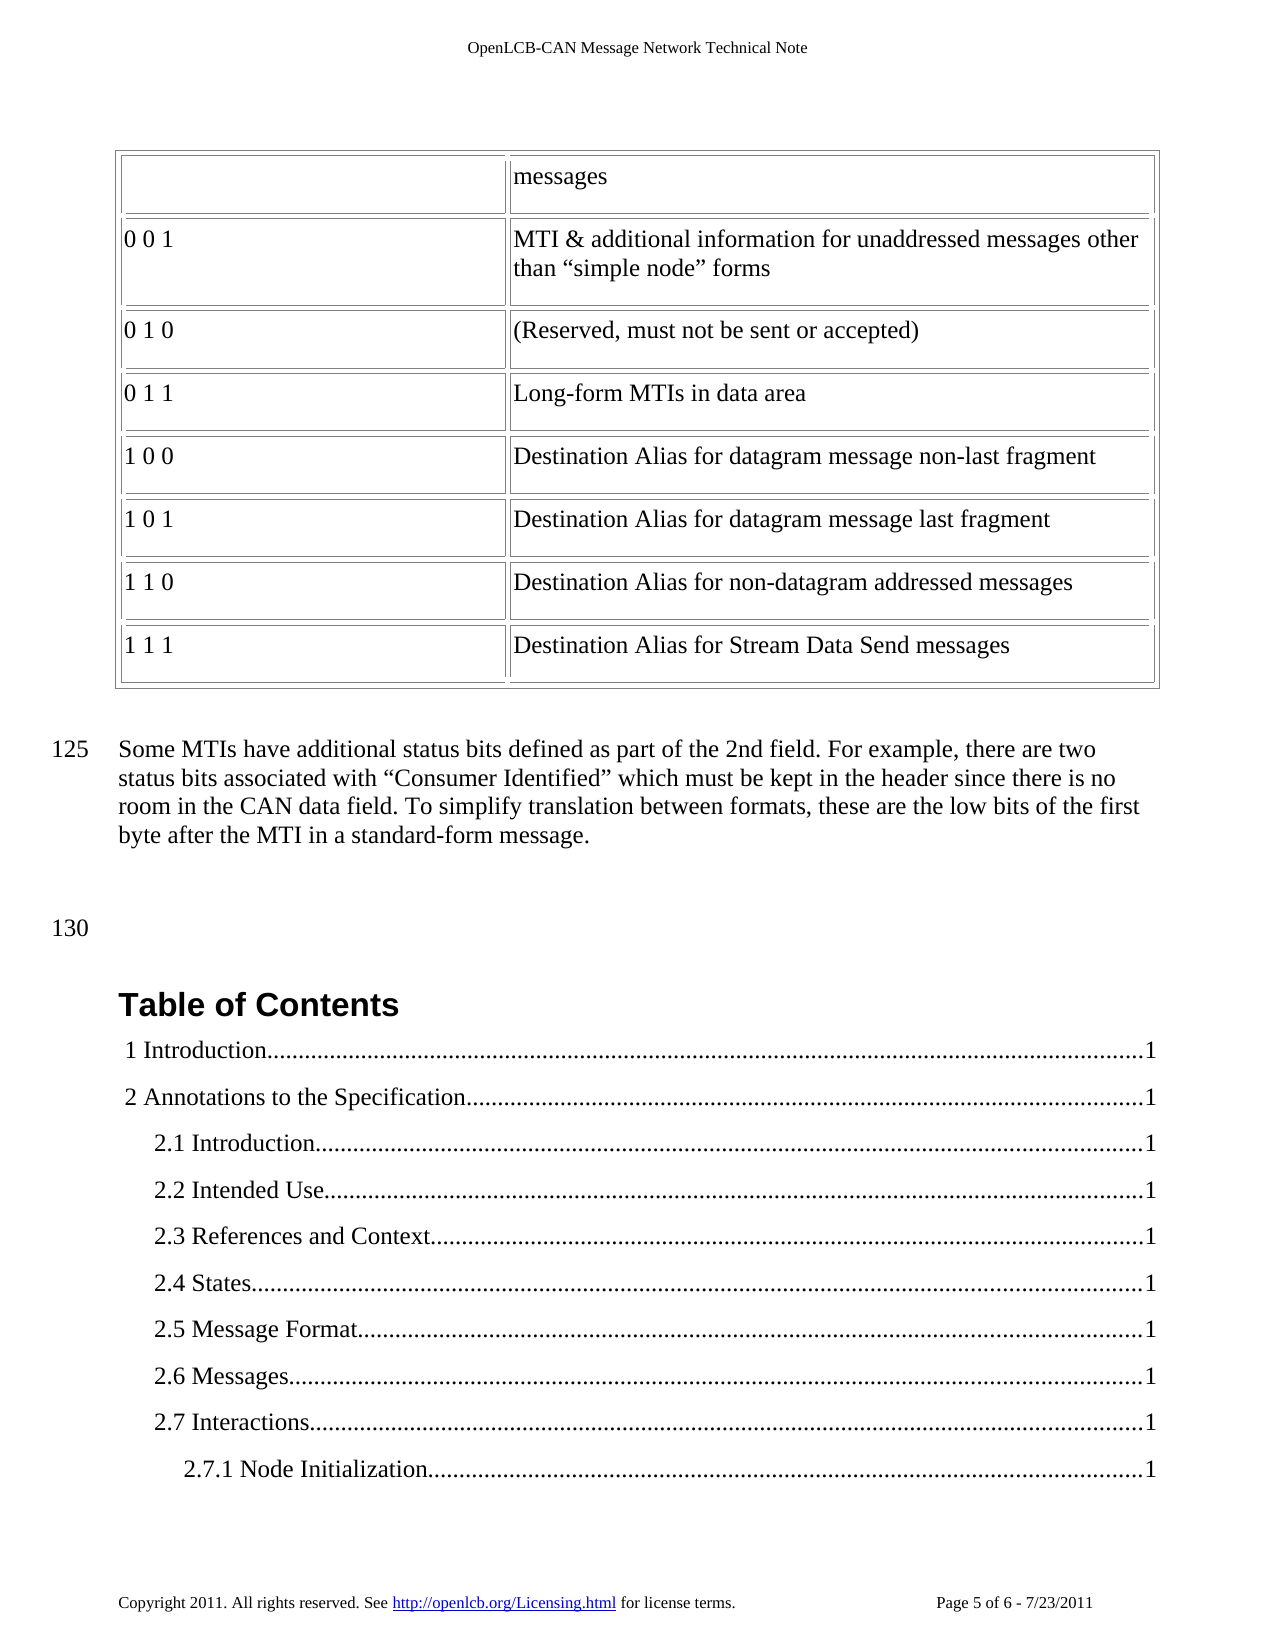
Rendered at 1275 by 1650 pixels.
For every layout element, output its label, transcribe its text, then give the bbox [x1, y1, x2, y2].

text 2.7.1 Node Initialization 1 [177, 1454, 1157, 1482]
text 2.7 Interactions 1 [148, 1407, 1157, 1436]
text 2.1 Introduction 1 [148, 1128, 1157, 1157]
table_cell MTI & additional information for unaddressed messages other than “simple node” forms [508, 213, 1157, 304]
text 2.4 States 1 [148, 1268, 1157, 1297]
table_cell Destination Alias for datagram message last fragment [508, 493, 1157, 556]
text Some MTIs have additional status bits defined as part of the 2nd field. For example, there are two status bits associated with “Consumer Identified” which must be kept in the header since there is no room in the CAN data field. To simplify translation between formats, these are the low bits of the first byte after the MTI in a standard-form message. [118, 734, 1157, 849]
table_cell Long-form MTIs in data area [508, 368, 1157, 430]
text 2.2 Intended Use 1 [148, 1175, 1157, 1204]
table_cell Destination Alias for datagram message non-last fragment [508, 430, 1157, 493]
table_cell [118, 151, 508, 213]
table_cell 1 1 1 [118, 619, 508, 682]
text 2.6 Messages 1 [148, 1361, 1157, 1389]
table_cell Destination Alias for Stream Data Send messages [508, 619, 1157, 682]
text 2.5 Message Format 1 [148, 1314, 1157, 1343]
table_cell (Reserved, must not be sent or accepted) [508, 305, 1157, 367]
table_cell 0 1 0 [118, 305, 508, 367]
table_cell 1 0 1 [118, 493, 508, 556]
table_cell 1 0 0 [118, 430, 508, 493]
text 1 Introduction 1 [118, 1036, 1157, 1064]
text 2.3 References and Context 1 [148, 1221, 1157, 1250]
text 2 Annotations to the Specification 1 [118, 1082, 1157, 1111]
table_cell 1 1 0 [118, 556, 508, 619]
table_cell messages [508, 151, 1157, 213]
table_cell 0 1 1 [118, 368, 508, 430]
table_cell 0 0 1 [118, 213, 508, 304]
subtitle Table of Contents [118, 984, 1157, 1023]
table_cell Destination Alias for non-datagram addressed messages [508, 556, 1157, 619]
